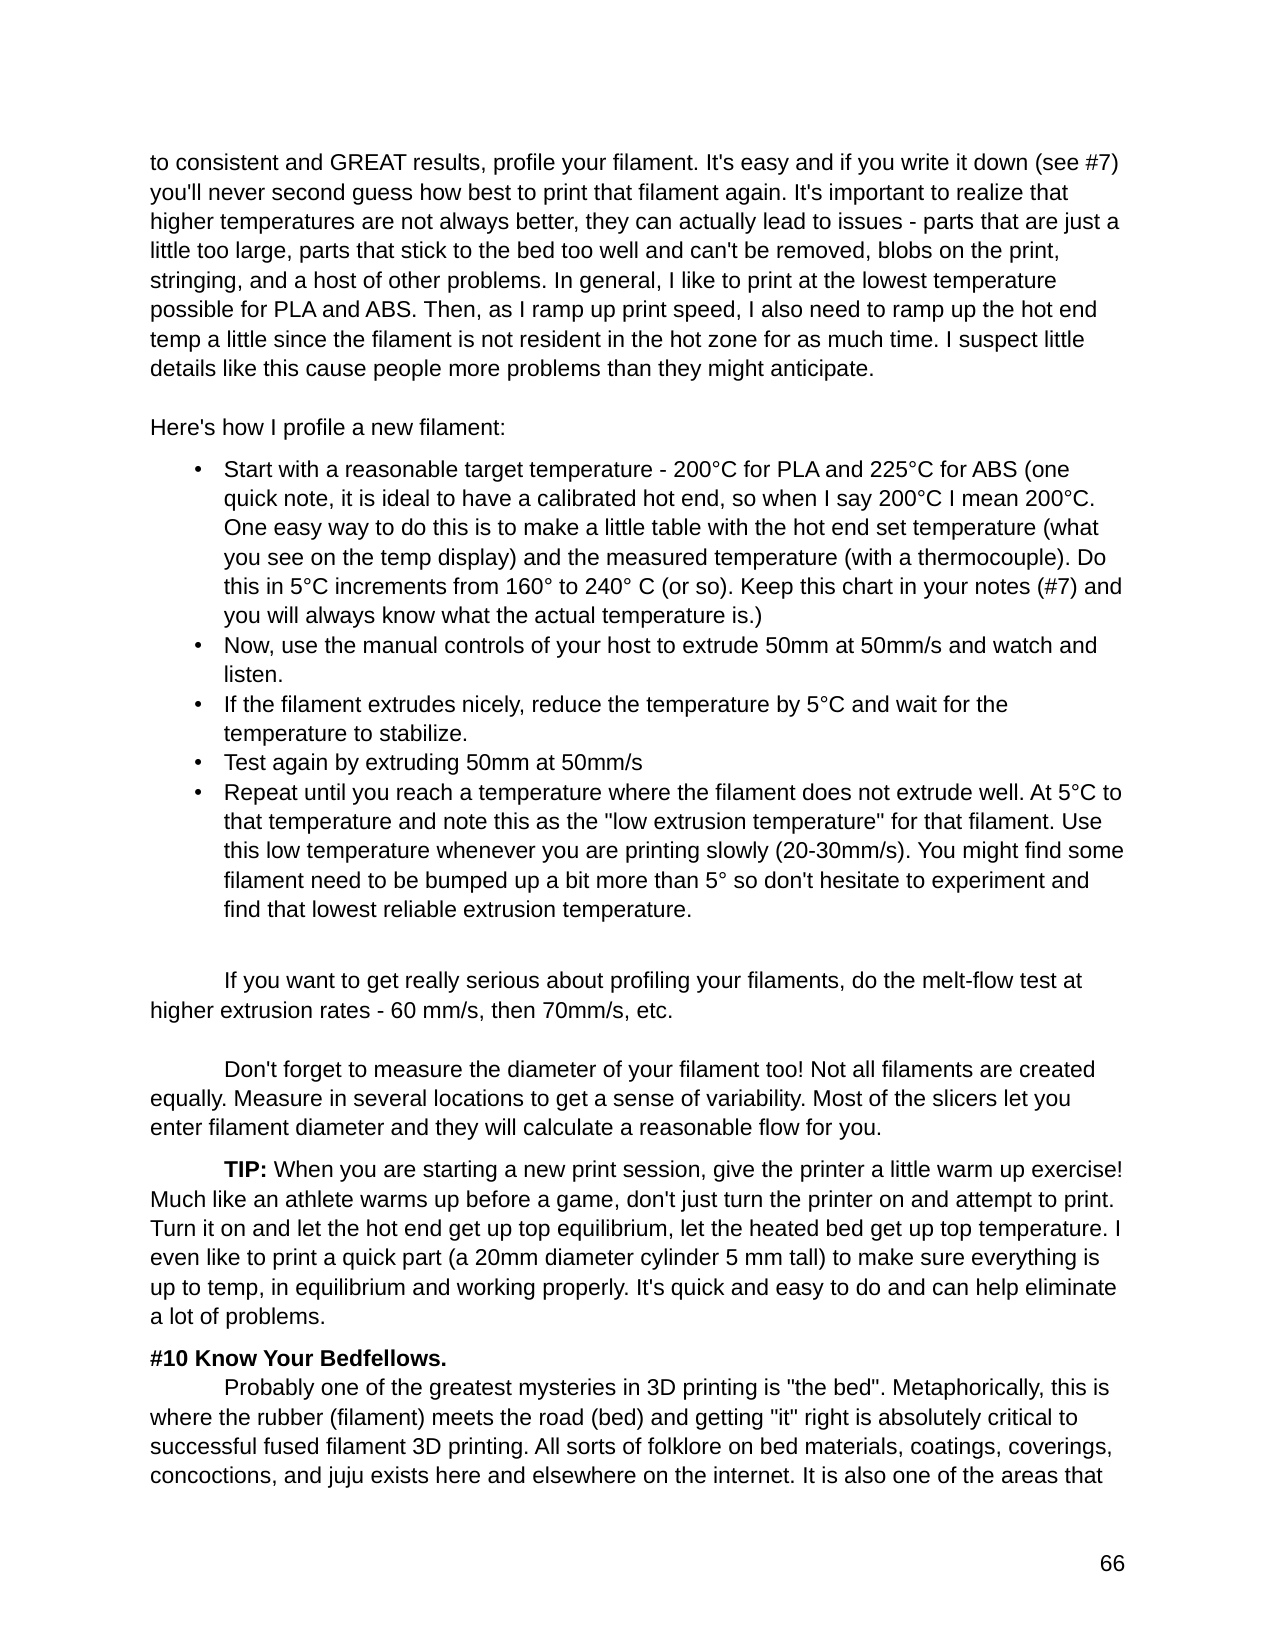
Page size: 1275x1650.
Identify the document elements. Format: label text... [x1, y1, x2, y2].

list If the filament extrudes nicely, reduce the temperature by 5°C and wait for the temperature to stabilize. [194, 691, 1125, 746]
list Test again by extruding 50mm at 50mm/s [194, 750, 1125, 776]
text #10 Know Your Bedfellows. [150, 1346, 1125, 1371]
list Start with a reasonable target temperature - 200°C for PLA and 225°C for ABS (one quick note, it is ideal to have a calibrated hot end, so when I say 200°C I mean 200°C. One easy way to do this is to make a little table with the hot end set temperature (what you see on the temp display) and the measured temperature (with a thermocouple). Do this in 5°C increments from 160° to 240° C (or so). Keep this chart in your notes (#7) and you will always know what the actual temperature is.) [194, 456, 1125, 629]
list Now, use the manual controls of your host to extrude 50mm at 50mm/s and watch and listen. [194, 632, 1125, 687]
text to consistent and GREAT results, profile your filament. It's easy and if you write it down (see #7) you'll never second guess how best to print that filament again. It's important to realize that higher temperatures are not always better, they can actually lead to issues - parts that are just a little too large, parts that stick to the bed too well and can't be removed, blobs on the print, stringing, and a host of other problems. In general, I like to print at the lowest temperature possible for PLA and ABS. Then, as I ramp up print speed, I also need to ramp up the hot end temp a little since the filament is not resident in the hot zone for as much time. I suspect little details like this cause people more problems than they might anticipate. Here's how I profile a new filament: [150, 150, 1125, 440]
text TIP: When you are starting a new print session, give the printer a little warm up exercise! Much like an athlete warms up before a game, don't just turn the printer on and attempt to print. Turn it on and let the hot end get up top equilibrium, let the heated bed get up top temperature. I even like to print a quick part (a 20mm diameter cylinder 5 mm tall) to make sure everything is up to temp, in equilibrium and working properly. It's quick and easy to do and can help eliminate a lot of problems. [150, 1157, 1125, 1329]
text Probably one of the greatest mysteries in 3D printing is "the bed". Metaphorically, this is where the rubber (filament) meets the road (bed) and getting "it" right is absolutely critical to successful fused filament 3D printing. All sorts of folklore on bed materials, coatings, coverings, concoctions, and juju exists here and elsewhere on the internet. It is also one of the areas that [150, 1375, 1125, 1489]
list Repeat until you reach a temperature where the filament does not extrude well. At 5°C to that temperature and note this as the "low extrusion temperature" for that filament. Use this low temperature whenever you are printing slowly (20-30mm/s). You might find some filament need to be bumped up a bit more than 5° so don't hesitate to experiment and find that lowest reliable extrusion temperature. [194, 779, 1125, 922]
text If you want to get really serious about profiling your filaments, do the melt-flow test at higher extrusion rates - 60 mm/s, then 70mm/s, etc. Don't forget to measure the diameter of your filament too! Not all filaments are created equally. Measure in several locations to get a sense of variability. Most of the slicers let you enter filament diameter and they will calculate a reasonable flow for you. [150, 939, 1125, 1141]
